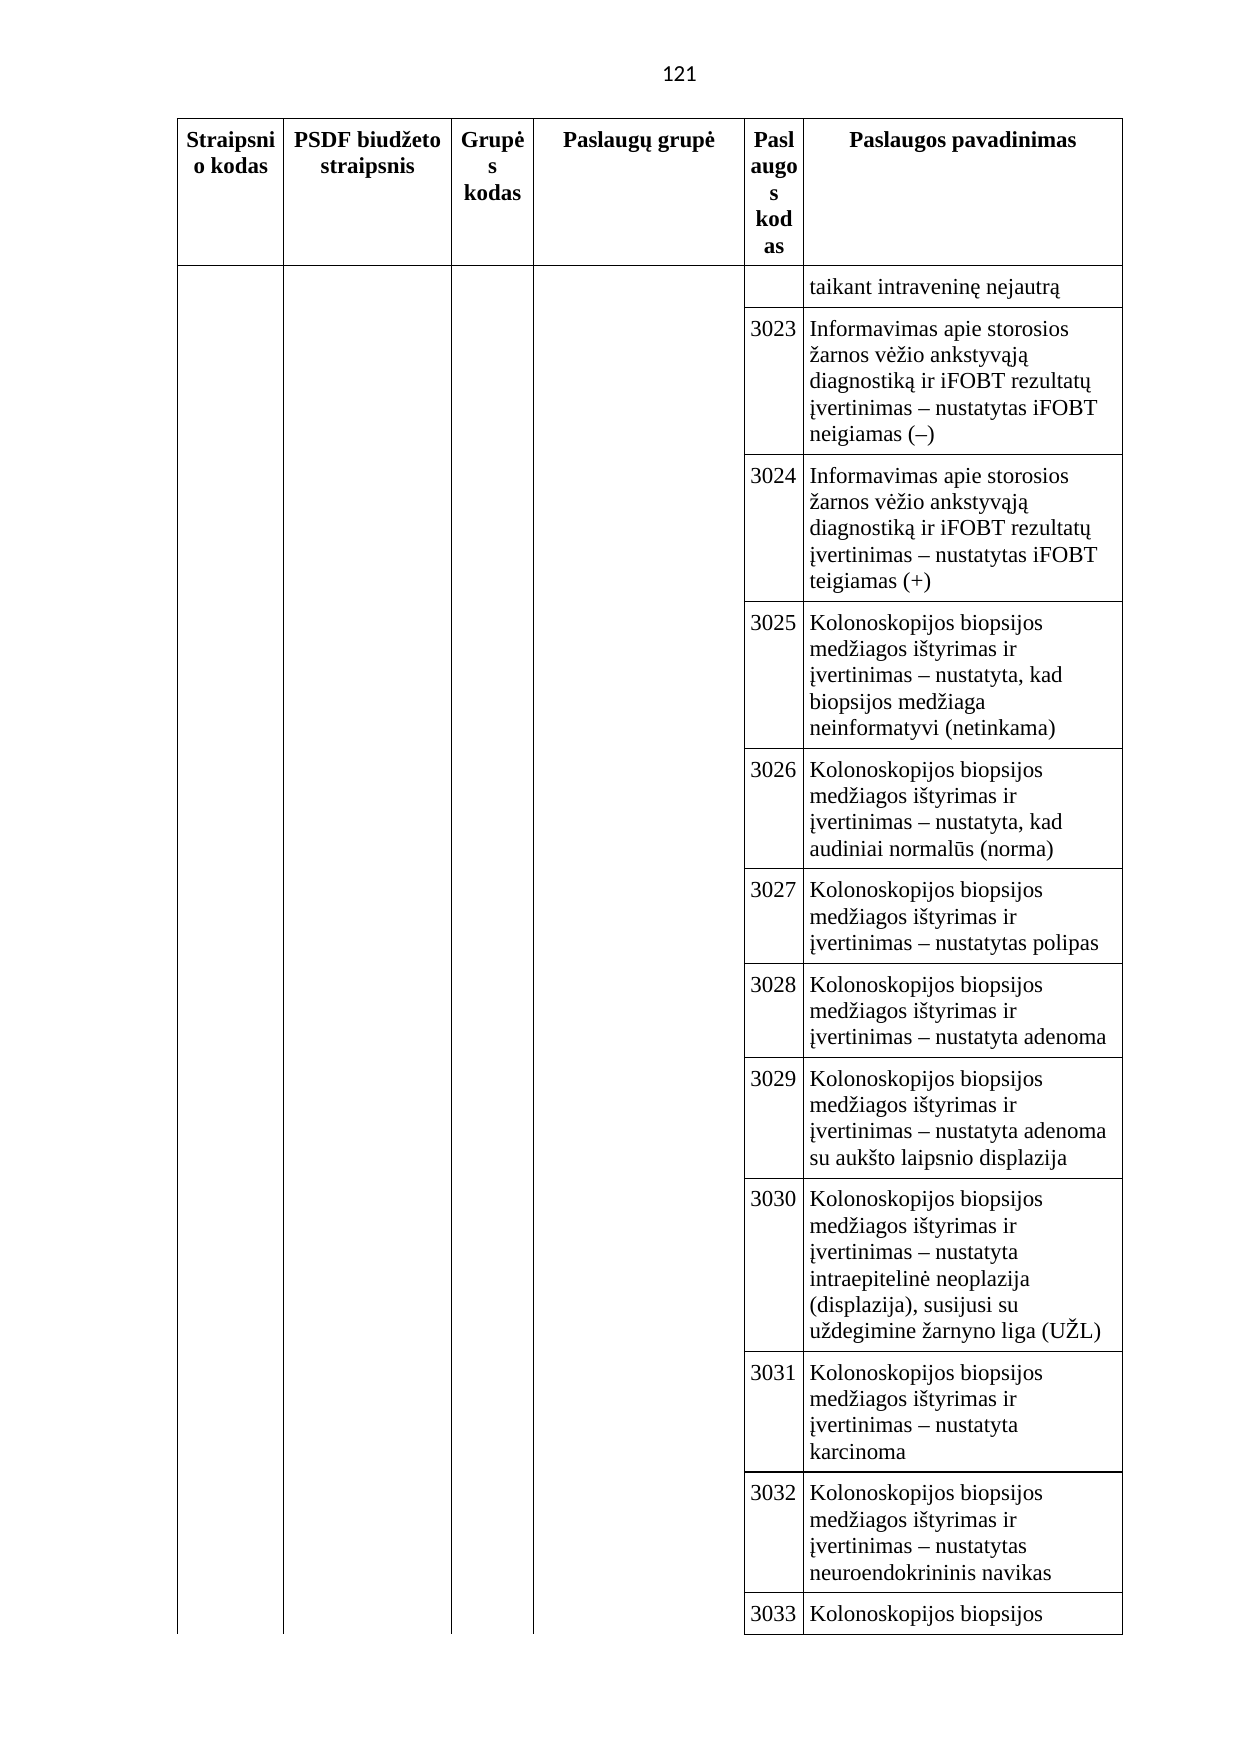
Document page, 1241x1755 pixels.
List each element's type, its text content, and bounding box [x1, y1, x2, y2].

table_cell [178, 1592, 283, 1633]
table_cell Kolonoskopijos biopsijos medžiagos ištyrimas ir įvertinimas – nustatyta, kad audiniai normalūs (norma) [804, 749, 1122, 868]
table_cell [178, 748, 283, 868]
table_cell [452, 307, 533, 454]
table_cell 3031 [745, 1352, 803, 1471]
table_cell [284, 454, 451, 601]
table_cell [452, 1351, 533, 1471]
table_cell [534, 963, 744, 1057]
table_cell [452, 1057, 533, 1177]
table_cell Kolonoskopijos biopsijos medžiagos ištyrimas ir įvertinimas – nustatytas neuroendokrininis navikas [804, 1473, 1122, 1592]
table_header Straipsnio kodas [178, 119, 283, 265]
table_cell [284, 266, 451, 307]
table_cell Kolonoskopijos biopsijos medžiagos ištyrimas ir įvertinimas – nustatyta, kad biopsijos medžiaga neinformatyvi (netinkama) [804, 602, 1122, 748]
table_cell [534, 1178, 744, 1351]
table_cell 3026 [745, 749, 803, 868]
table_cell [178, 266, 283, 307]
table_cell [284, 1351, 451, 1471]
table_cell Kolonoskopijos biopsijos medžiagos ištyrimas ir įvertinimas – nustatytas polipas [804, 869, 1122, 962]
table_cell [178, 1471, 283, 1592]
table_cell [284, 748, 451, 868]
table_cell 3025 [745, 602, 803, 748]
table_header Grupės kodas [452, 119, 533, 265]
table_cell [534, 1057, 744, 1177]
table_cell Kolonoskopijos biopsijos medžiagos ištyrimas ir įvertinimas – nustatyta adenoma [804, 964, 1122, 1057]
table_cell [452, 454, 533, 601]
table_cell Kolonoskopijos biopsijos medžiagos ištyrimas ir įvertinimas – nustatyta intraepitelinė neoplazija (displazija), susijusi su uždegimine žarnyno liga (UŽL) [804, 1179, 1122, 1351]
table_cell Informavimas apie storosios žarnos vėžio ankstyvąją diagnostiką ir iFOBT rezultatų įvertinimas – nustatytas iFOBT neigiamas (–) [804, 308, 1122, 454]
table_cell [534, 454, 744, 601]
table_cell [178, 454, 283, 601]
table_cell 3023 [745, 308, 803, 454]
table_cell [452, 963, 533, 1057]
table_cell [178, 307, 283, 454]
table_cell [284, 601, 451, 748]
table_cell 3030 [745, 1179, 803, 1351]
table_cell [178, 1178, 283, 1351]
table_cell [452, 1471, 533, 1592]
table_cell Kolonoskopijos biopsijos medžiagos ištyrimas ir įvertinimas – nustatyta karcinoma [804, 1352, 1122, 1471]
table_header Paslaugos kodas [745, 119, 803, 265]
table_cell 3027 [745, 869, 803, 962]
table_cell [534, 1471, 744, 1592]
table_cell [284, 868, 451, 962]
table_cell 3024 [745, 455, 803, 601]
table_cell 3028 [745, 964, 803, 1057]
table_header Paslaugos pavadinimas [804, 119, 1122, 265]
table_header Paslaugų grupė [534, 119, 744, 265]
table_cell [178, 1057, 283, 1177]
table_header PSDF biudžeto straipsnis [284, 119, 451, 265]
table_cell [534, 1592, 744, 1633]
table_cell [178, 963, 283, 1057]
table_cell 3033 [745, 1593, 803, 1633]
table_cell [534, 601, 744, 748]
table_cell Kolonoskopijos biopsijos medžiagos ištyrimas ir įvertinimas – nustatyta adenoma su aukšto laipsnio displazija [804, 1058, 1122, 1177]
table_cell [178, 601, 283, 748]
table_cell [534, 266, 744, 307]
table_cell [452, 601, 533, 748]
table_cell [178, 868, 283, 962]
table_cell [284, 1178, 451, 1351]
table_cell [452, 1592, 533, 1633]
table_cell [452, 266, 533, 307]
table_cell [452, 748, 533, 868]
table_cell [534, 1351, 744, 1471]
table_cell Kolonoskopijos biopsijos [804, 1593, 1122, 1633]
table_cell [284, 307, 451, 454]
table_cell [452, 868, 533, 962]
table_cell [284, 1057, 451, 1177]
table_cell [284, 1592, 451, 1633]
table_cell 3032 [745, 1473, 803, 1592]
table_cell [745, 266, 803, 307]
table_cell [534, 868, 744, 962]
table_cell taikant intraveninę nejautrą [804, 266, 1122, 307]
table_cell [452, 1178, 533, 1351]
table_cell [534, 307, 744, 454]
table_cell Informavimas apie storosios žarnos vėžio ankstyvąją diagnostiką ir iFOBT rezultatų įvertinimas – nustatytas iFOBT teigiamas (+) [804, 455, 1122, 601]
table_cell [284, 1471, 451, 1592]
table_cell [284, 963, 451, 1057]
table_cell [534, 748, 744, 868]
table_cell [178, 1351, 283, 1471]
table_cell 3029 [745, 1058, 803, 1177]
